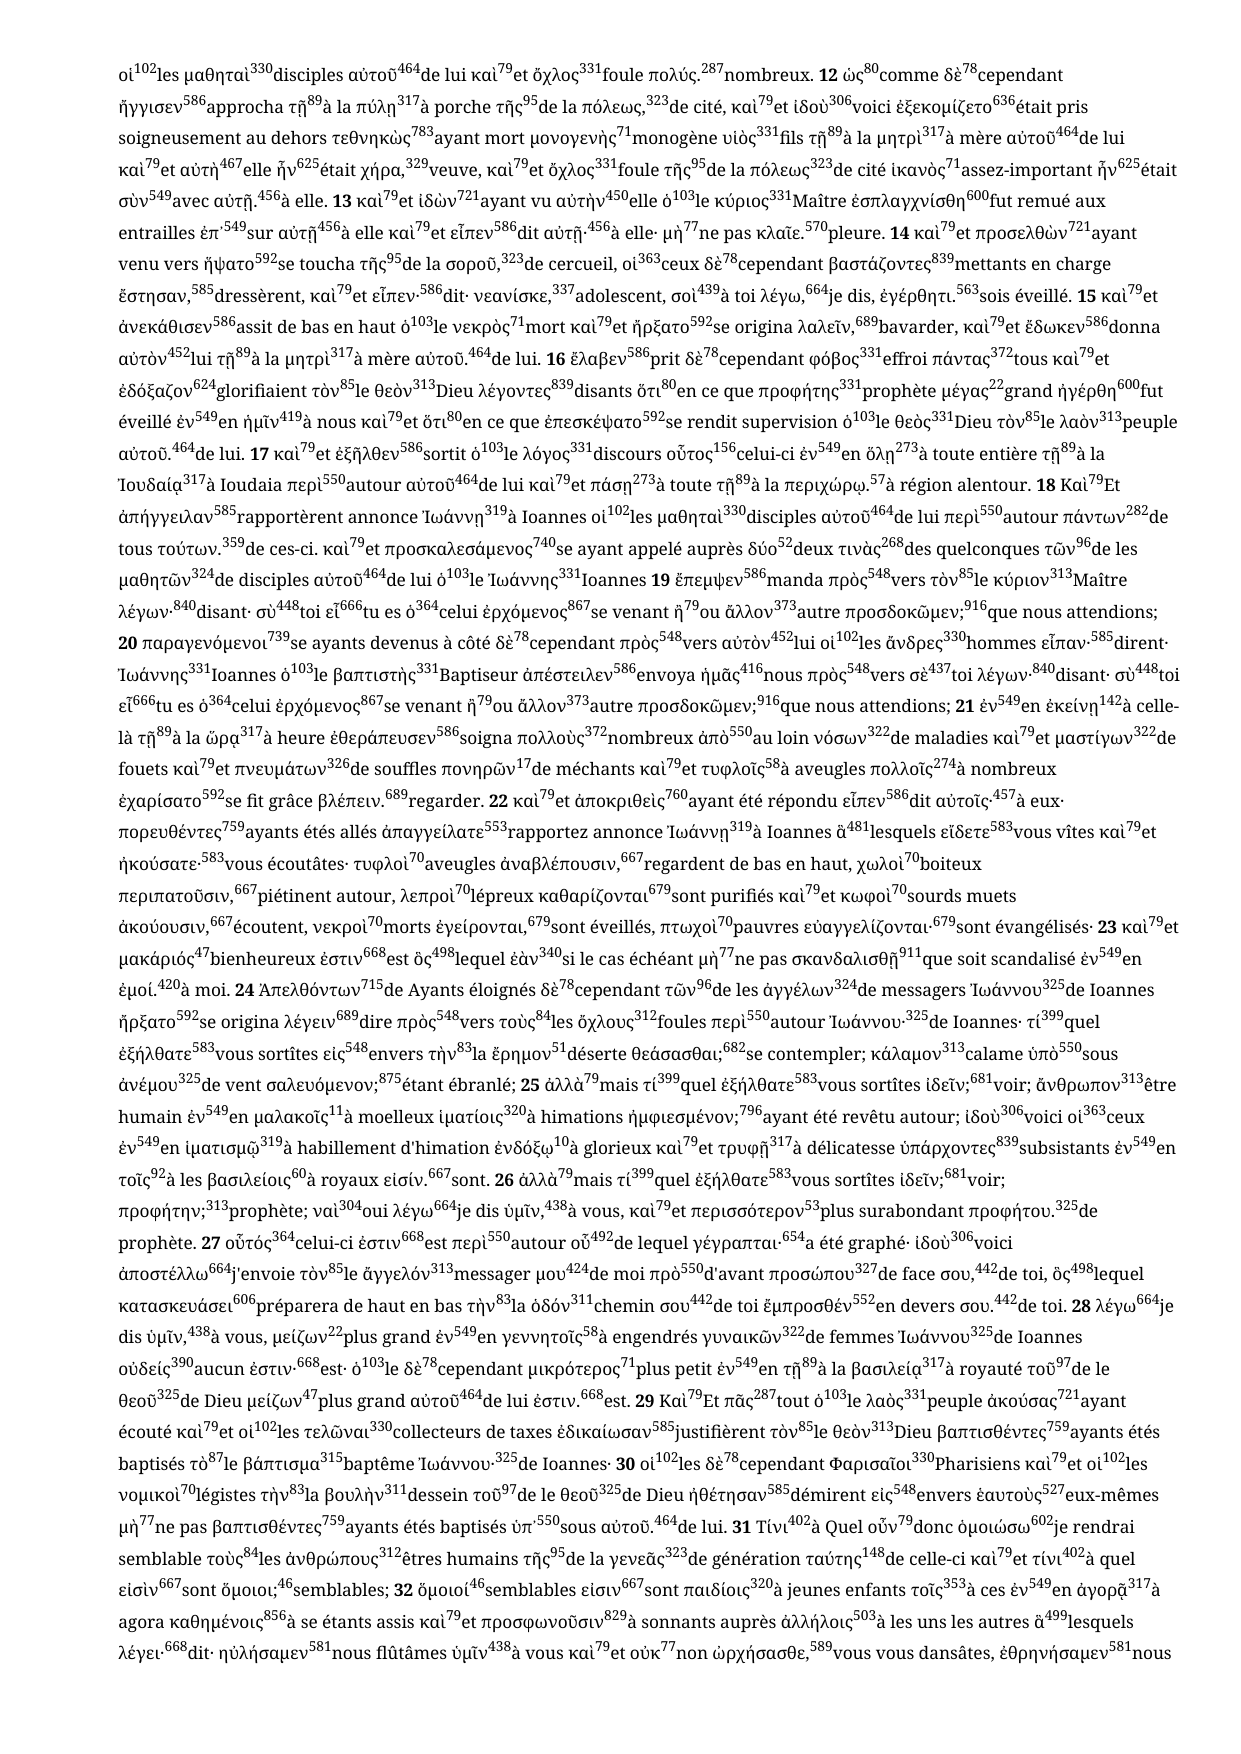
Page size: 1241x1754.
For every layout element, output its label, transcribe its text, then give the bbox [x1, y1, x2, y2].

text 1 Ἐπειδὴ80Parce que donc ἐπλήρωσεν586fit plénitude πάντα270tous τὰ86les ῥήματα314oraux αὐτοῦ464de lui εἰς548envers τὰς82les ἀκοὰς310ouïes τοῦ97de le λαοῦ,325de peuple, εἰσῆλθεν586vint à l'intérieur εἰς548envers Καφαρναούμ.311Kapharnaoum. 2 Ἑκατοντάρχου325de Chef de cent δέ78cependant τινος281de un quelconque δοῦλος331mâle esclave κακῶς77malicieusement ἔχων840ayant ἤμελλεν625imminait τελευτᾶν,689parvenir à l'achèvement, ὃς498lequel ἦν625était αὐτῷ458à lui ἔντιμος.47en valeur. 3 ἀκούσας721ayant écouté δὲ78cependant περὶ550autour τοῦ97de le Ἰησοῦ325de Iésous ἀπέστειλεν586envoya πρὸς548vers αὐτὸν452lui πρεσβυτέρους52plus anciens τῶν96de les Ἰουδαίων64de Ioudaiens ἐρωτῶν840sollicitant αὐτὸν452lui ὅπως80de telle manière que ἐλθὼν721ayant venu διασώσῃ899que sauve complètement τὸν85le δοῦλον313mâle esclave αὐτοῦ.464de lui. 4 οἱ363ceux δὲ78cependant παραγενόμενοι739se ayants devenus à côté πρὸς548vers τὸν85le Ἰησοῦν313Iésous παρεκάλουν624appelaient à côté αὐτὸν452lui σπουδαίως77hâtivement λέγοντες839disants ὅτι80en ce que ἄξιός47digne ἐστιν668est ᾧ486à lequel παρέξῃ610tu te fourniras τοῦτο·348ce-ci· 5 ἀγαπᾷ668aime γὰρ79car τὸ87le ἔθνος315ethnie ἡμῶν423de nous καὶ79et τὴν83la συναγωγὴν311synagogue αὐτὸς469lui ᾠκοδόμησεν586édifia en maison ἡμῖν.419à nous. 6 ὁ103le δὲ78cependant Ἰησοῦς331Iésous ἐπορεύετο631se allait σὺν549avec αὐτοῖς.457à eux. ἤδη77déjà δὲ78cependant αὐτοῦ464de lui οὐ77non μακρὰν77longuement ἀπέχοντος834de tenant au loin ἀπὸ550au loin τῆς95de la οἰκίας323de maison d'habitation ἔπεμψεν586manda φίλους52amis ὁ103le ἑκατοντάρχης331chef de cent λέγων840disant αὐτῷ·458à lui· κύριε,337Maître, μὴ77ne pas σκύλλου,578sois écorché, οὐ77non γὰρ79car ἱκανός47assez-important εἰμι664je suis ἵνα77afin que ὑπὸ548sous τὴν83la στέγην311toit μου424de moi εἰσέλθῃς·897que tu viennes à l'intérieur· 7 διὸ79c'est pourquoi οὐδὲ77non cependant ἐμαυτὸν507moi-même ἠξίωσα582je jugeai digne πρὸς548vers σὲ437toi ἐλθεῖν·681venir· ἀλλ᾽79mais εἰπὲ554dis λόγῳ,319à discours, καὶ79et ἰαθήτω565soit guéri ὁ103le παῖς331jeune servant μου.424de moi. 8 καὶ77aussi γὰρ79car ἐγὼ431moi ἄνθρωπός331être humain εἰμι664je suis ὑπὸ548sous ἐξουσίαν311autorité τασσόμενος891étant ordonnancé ἔχων840ayant ὑπ᾽548sous ἐμαυτὸν507moi-même στρατιώτας,312soldats, καὶ79et λέγω664je dis τούτῳ·352à celui-ci· πορεύθητι,563sois allé, καὶ79et πορεύεται,674se va, καὶ79et ἄλλῳ·378à autre· ἔρχου,574te viens, καὶ79et ἔρχεται,674se vient, καὶ79et τῷ91à le δούλῳ319à mâle esclave μου·424de moi· ποίησον554fais τοῦτο,348ce-ci, καὶ79et ποιεῖ.668fait. 9 ἀκούσας721ayant écouté δὲ78cependant ταῦτα347ces-ci ὁ103le Ἰησοῦς331Iésous ἐθαύμασεν586étonna αὐτὸν452lui καὶ79et στραφεὶς760ayant été tourné τῷ91à le ἀκολουθοῦντι828à suivant αὐτῷ458à lui ὄχλῳ319à foule εἶπεν·586dit· λέγω664je dis ὑμῖν,438à vous, οὐδὲ77non cependant ἐν549en τῷ91à le Ἰσραὴλ319à Israël τοσαύτην136aussi grande πίστιν311croyance εὗρον.582je trouvai. 10 Καὶ79Et ὑποστρέψαντες720ayants retournés en arrière εἰς548envers τὸν85le οἶκον313maison οἱ363ceux πεμφθέντες759ayants étés mandés εὗρον585trouvèrent τὸν85le δοῦλον313mâle esclave ὑγιαίνοντα.822étant sain. 11 Καὶ79Et ἐγένετο592se devint ἐν549en τῷ352à celui ἑξῆς77suivant ἐπορεύθη600fut allé εἰς548envers πόλιν311cité καλουμένην873étante appelée Ναῒν311Naïn καὶ79et συνεπορεύοντο630se allaient avec αὐτῷ458à lui οἱ102les μαθηταὶ330disciples αὐτοῦ464de lui καὶ79et ὄχλος331foule πολύς.287nombreux. 12 ὡς80comme δὲ78cependant ἤγγισεν586approcha τῇ89à la πύλῃ317à porche τῆς95de la πόλεως,323de cité, καὶ79et ἰδοὺ306voici ἐξεκομίζετο636était pris soigneusement au dehors τεθνηκὼς783ayant mort μονογενὴς71monogène υἱὸς331fils τῇ89à la μητρὶ317à mère αὐτοῦ464de lui καὶ79et αὐτὴ467elle ἦν625était χήρα,329veuve, καὶ79et ὄχλος331foule τῆς95de la πόλεως323de cité ἱκανὸς71assez-important ἦν625était σὺν549avec αὐτῇ.456à elle. 13 καὶ79et ἰδὼν721ayant vu αὐτὴν450elle ὁ103le κύριος331Maître ἐσπλαγχνίσθη600fut remué aux entrailles ἐπ᾽549sur αὐτῇ456à elle καὶ79et εἶπεν586dit αὐτῇ·456à elle· μὴ77ne pas κλαῖε.570pleure. 14 καὶ79et προσελθὼν721ayant venu vers ἥψατο592se toucha τῆς95de la σοροῦ,323de cercueil, οἱ363ceux δὲ78cependant βαστάζοντες839mettants en charge ἔστησαν,585dressèrent, καὶ79et εἶπεν·586dit· νεανίσκε,337adolescent, σοὶ439à toi λέγω,664je dis, ἐγέρθητι.563sois éveillé. 15 καὶ79et ἀνεκάθισεν586assit de bas en haut ὁ103le νεκρὸς71mort καὶ79et ἤρξατο592se origina λαλεῖν,689bavarder, καὶ79et ἔδωκεν586donna αὐτὸν452lui τῇ89à la μητρὶ317à mère αὐτοῦ.464de lui. 16 ἔλαβεν586prit δὲ78cependant φόβος331effroi πάντας372tous καὶ79et ἐδόξαζον624glorifiaient τὸν85le θεὸν313Dieu λέγοντες839disants ὅτι80en ce que προφήτης331prophète μέγας22grand ἠγέρθη600fut éveillé ἐν549en ἡμῖν419à nous καὶ79et ὅτι80en ce que ἐπεσκέψατο592se rendit supervision ὁ103le θεὸς331Dieu τὸν85le λαὸν313peuple αὐτοῦ.464de lui. 17 καὶ79et ἐξῆλθεν586sortit ὁ103le λόγος331discours οὗτος156celui-ci ἐν549en ὅλῃ273à toute entière τῇ89à la Ἰουδαίᾳ317à Ioudaia περὶ550autour αὐτοῦ464de lui καὶ79et πάσῃ273à toute τῇ89à la περιχώρῳ.57à région alentour. 18 Καὶ79Et ἀπήγγειλαν585rapportèrent annonce Ἰωάννῃ319à Ioannes οἱ102les μαθηταὶ330disciples αὐτοῦ464de lui περὶ550autour πάντων282de tous τούτων.359de ces-ci. καὶ79et προσκαλεσάμενος740se ayant appelé auprès δύο52deux τινὰς268des quelconques τῶν96de les μαθητῶν324de disciples αὐτοῦ464de lui ὁ103le Ἰωάννης331Ioannes 19 ἔπεμψεν586manda πρὸς548vers τὸν85le κύριον313Maître λέγων·840disant· σὺ448toi εἶ666tu es ὁ364celui ἐρχόμενος867se venant ἢ79ou ἄλλον373autre προσδοκῶμεν;916que nous attendions; 20 παραγενόμενοι739se ayants devenus à côté δὲ78cependant πρὸς548vers αὐτὸν452lui οἱ102les ἄνδρες330hommes εἶπαν·585dirent· Ἰωάννης331Ioannes ὁ103le βαπτιστὴς331Baptiseur ἀπέστειλεν586envoya ἡμᾶς416nous πρὸς548vers σὲ437toi λέγων·840disant· σὺ448toi εἶ666tu es ὁ364celui ἐρχόμενος867se venant ἢ79ou ἄλλον373autre προσδοκῶμεν;916que nous attendions; 21 ἐν549en ἐκείνῃ142à celle-là τῇ89à la ὥρᾳ317à heure ἐθεράπευσεν586soigna πολλοὺς372nombreux ἀπὸ550au loin νόσων322de maladies καὶ79et μαστίγων322de fouets καὶ79et πνευμάτων326de souffles πονηρῶν17de méchants καὶ79et τυφλοῖς58à aveugles πολλοῖς274à nombreux ἐχαρίσατο592se fit grâce βλέπειν.689regarder. 22 καὶ79et ἀποκριθεὶς760ayant été répondu εἶπεν586dit αὐτοῖς·457à eux· πορευθέντες759ayants étés allés ἀπαγγείλατε553rapportez annonce Ἰωάννῃ319à Ioannes ἃ481lesquels εἴδετε583vous vîtes καὶ79et ἠκούσατε·583vous écoutâtes· τυφλοὶ70aveugles ἀναβλέπουσιν,667regardent de bas en haut, χωλοὶ70boiteux περιπατοῦσιν,667piétinent autour, λεπροὶ70lépreux καθαρίζονται679sont purifiés καὶ79et κωφοὶ70sourds muets ἀκούουσιν,667écoutent, νεκροὶ70morts ἐγείρονται,679sont éveillés, πτωχοὶ70pauvres εὐαγγελίζονται·679sont évangélisés· 23 καὶ79et μακάριός47bienheureux ἐστιν668est ὃς498lequel ἐὰν340si le cas échéant μὴ77ne pas σκανδαλισθῇ911que soit scandalisé ἐν549en ἐμοί.420à moi. 24 Ἀπελθόντων715de Ayants éloignés δὲ78cependant τῶν96de les ἀγγέλων324de messagers Ἰωάννου325de Ioannes ἤρξατο592se origina λέγειν689dire πρὸς548vers τοὺς84les ὄχλους312foules περὶ550autour Ἰωάννου·325de Ioannes· τί399quel ἐξήλθατε583vous sortîtes εἰς548envers τὴν83la ἔρημον51déserte θεάσασθαι;682se contempler; κάλαμον313calame ὑπὸ550sous ἀνέμου325de vent σαλευόμενον;875étant ébranlé; 25 ἀλλὰ79mais τί399quel ἐξήλθατε583vous sortîtes ἰδεῖν;681voir; ἄνθρωπον313être humain ἐν549en μαλακοῖς11à moelleux ἱματίοις320à himations ἠμφιεσμένον;796ayant été revêtu autour; ἰδοὺ306voici οἱ363ceux ἐν549en ἱματισμῷ319à habillement d'himation ἐνδόξῳ10à glorieux καὶ79et τρυφῇ317à délicatesse ὑπάρχοντες839subsistants ἐν549en τοῖς92à les βασιλείοις60à royaux εἰσίν.667sont. 26 ἀλλὰ79mais τί399quel ἐξήλθατε583vous sortîtes ἰδεῖν;681voir; προφήτην;313prophète; ναὶ304oui λέγω664je dis ὑμῖν,438à vous, καὶ79et περισσότερον53plus surabondant προφήτου.325de prophète. 27 οὗτός364celui-ci ἐστιν668est περὶ550autour οὗ492de lequel γέγραπται·654a été graphé· ἰδοὺ306voici ἀποστέλλω664j'envoie τὸν85le ἄγγελόν313messager μου424de moi πρὸ550d'avant προσώπου327de face σου,442de toi, ὃς498lequel κατασκευάσει606préparera de haut en bas τὴν83la ὁδόν311chemin σου442de toi ἔμπροσθέν552en devers σου.442de toi. 28 λέγω664je dis ὑμῖν,438à vous, μείζων22plus grand ἐν549en γεννητοῖς58à engendrés γυναικῶν322de femmes Ἰωάννου325de Ioannes οὐδείς390aucun ἐστιν·668est· ὁ103le δὲ78cependant μικρότερος71plus petit ἐν549en τῇ89à la βασιλείᾳ317à royauté τοῦ97de le θεοῦ325de Dieu μείζων47plus grand αὐτοῦ464de lui ἐστιν.668est. 29 Καὶ79Et πᾶς287tout ὁ103le λαὸς331peuple ἀκούσας721ayant écouté καὶ79et οἱ102les τελῶναι330collecteurs de taxes ἐδικαίωσαν585justifièrent τὸν85le θεὸν313Dieu βαπτισθέντες759ayants étés baptisés τὸ87le βάπτισμα315baptême Ἰωάννου·325de Ioannes· 30 οἱ102les δὲ78cependant Φαρισαῖοι330Pharisiens καὶ79et οἱ102les νομικοὶ70légistes τὴν83la βουλὴν311dessein τοῦ97de le θεοῦ325de Dieu ἠθέτησαν585démirent εἰς548envers ἑαυτοὺς527eux-mêmes μὴ77ne pas βαπτισθέντες759ayants étés baptisés ὑπ᾽550sous αὐτοῦ.464de lui. 31 Τίνι402à Quel οὖν79donc ὁμοιώσω602je rendrai semblable τοὺς84les ἀνθρώπους312êtres humains τῆς95de la γενεᾶς323de génération ταύτης148de celle-ci καὶ79et τίνι402à quel εἰσὶν667sont ὅμοιοι;46semblables; 32 ὅμοιοί46semblables εἰσιν667sont παιδίοις320à jeunes enfants τοῖς353à ces ἐν549en ἀγορᾷ317à agora καθημένοις856à se étants assis καὶ79et προσφωνοῦσιν829à sonnants auprès ἀλλήλοις503à les uns les autres ἃ499lesquels λέγει·668dit· ηὐλήσαμεν581nous flûtâmes ὑμῖν438à vous καὶ79et οὐκ77non ὠρχήσασθε,589vous vous dansâtes, ἐθρηνήσαμεν581nous fîmes des thrènes καὶ79et οὐκ77non ἐκλαύσατε.583vous pleurâtes. 33 ἐλήλυθεν642a venu γὰρ79car Ἰωάννης331Ioannes ὁ103le βαπτιστὴς331Baptiseur μὴ79ne pas ἐσθίων840mangeant ἄρτον313pain μήτε79et ni πίνων840buvant οἶνον,313vin, καὶ79et λέγετε·665vous dites· δαιμόνιον315démon ἔχει.668a. 34 ἐλήλυθεν642a venu ὁ103le υἱὸς331fils τοῦ97de le ἀνθρώπου325de être humain ἐσθίων840mangeant καὶ79et πίνων,840buvant, καὶ79et λέγετε·665vous dites· ἰδοὺ306voici ἄνθρωπος331être humain φάγος331glouton καὶ79et οἰνοπότης,331buveur de vin, φίλος71ami τελωνῶν324de collecteurs de taxes καὶ79et ἁμαρτωλῶν.64de fauteurs. 35 καὶ79et ἐδικαιώθη600fut justifié ἡ101la σοφία329sagesse ἀπὸ550au loin πάντων282de tous τῶν98de les τέκνων326de enfants αὐτῆς.462de elle. 36 Ἠρώτα625Sollicitait δέ78cependant τις390un quelconque αὐτὸν452lui τῶν96de les Φαρισαίων324de Pharisiens ἵνα80afin que φάγῃ899que mange μετ᾽550avec αὐτοῦ,464de lui, καὶ79et εἰσελθὼν721ayant venu à l'intérieur εἰς548envers τὸν85le οἶκον313maison τοῦ97de le Φαρισαίου325de Pharisien κατεκλίθη.600fut cliné de haut en bas. 37 καὶ79et ἰδοὺ306voici γυνὴ329femme ἥτις496laquelle une quelconque ἦν625était ἐν549en τῇ89à la πόλει317à cité ἁμαρτωλός,45fauteuse, καὶ79et ἐπιγνοῦσα719ayante reconnue ὅτι80en ce que κατάκειται674se couche de haut en bas ἐν549en τῇ89à la οἰκίᾳ317à maison d'habitation τοῦ97de le Φαρισαίου,325de Pharisien, κομίσασα719ayante prise soigneusement ἀλάβαστρον315alabastre μύρου327de onguent 38 καὶ79et στᾶσα719ayante dressée ὀπίσω77derrière παρὰ548à côté τοὺς84les πόδας312pieds αὐτοῦ464de lui κλαίουσα838pleurante τοῖς92à les δάκρυσιν320à larmes ἤρξατο592se origina βρέχειν689pleuvoir τοὺς84les πόδας312pieds αὐτοῦ464de lui καὶ79et ταῖς88à les θριξὶν316à cheveux τῆς95de la κεφαλῆς323de tête αὐτῆς462de elle ἐξέμασσεν625essuyait καὶ79et κατεφίλει625affectionnait de haut en bas τοὺς84les πόδας312pieds αὐτοῦ464de lui καὶ79et ἤλειφεν625huilait τῷ93à le μύρῳ.321à onguent. 39 ἰδὼν721ayant vu δὲ78cependant ὁ103le Φαρισαῖος331Pharisien ὁ364celui καλέσας721ayant appelé αὐτὸν452lui εἶπεν586dit ἐν549en ἑαυτῷ533à lui-même λέγων·840disant· οὗτος364celui-ci εἰ80si ἦν625était προφήτης,331prophète, ἐγίνωσκεν625connaissait ἂν340le cas échéant τίς408quelle καὶ79et ποταπὴ172de quelle ἡ101la γυνὴ329femme ἥτις496laquelle une quelconque ἅπτεται674se touche αὐτοῦ,464de lui, ὅτι80en ce que ἁμαρτωλός45fauteuse ἐστιν.668est. 40 Καὶ79Et ἀποκριθεὶς760ayant été répondu ὁ103le Ἰησοῦς331Iésous εἶπεν586dit πρὸς548vers αὐτόν·452lui· Σίμων,337Simon, ἔχω664j'ai σοί439à toi τι375un quelconque εἰπεῖν.681dire. ὁ469celui δέ·78cependant· διδάσκαλε,337enseignant, εἰπέ,554dis, φησίν.668déclare. 41 δύο196deux χρεοφειλέται330débiteurs de dettes ἦσαν624étaient δανιστῇ319à prêteur τινι·275à un quelconque· ὁ103le εἷς71un ὤφειλεν625devait δηνάρια314deniers πεντακόσια,180cinq cents, ὁ103le δὲ78cependant ἕτερος390autre-différent πεντήκοντα.54cinquante. 42 μὴ77ne pas ἐχόντων833de ayants αὐτῶν463de eux ἀποδοῦναι681redonner ἀμφοτέροις377à tous deux ἐχαρίσατο.592se fit grâce. τίς410quel οὖν79donc αὐτῶν463de eux πλεῖον73plus nombreusement ἀγαπήσει606aimera αὐτόν;452lui; 43 ἀποκριθεὶς760ayant été répondu Σίμων331Simon εἶπεν·586dit· ὑπολαμβάνω664je prends en dessous ὅτι80en ce que ᾧ486à lequel τὸ87le πλεῖον6plus nombreusement ἐχαρίσατο.592se fit grâce. ὁ469celui δὲ78cependant εἶπεν586dit αὐτῷ·458à lui· ὀρθῶς77droitement ἔκρινας.584tu jugeas. 44 καὶ79et στραφεὶς760ayant été tourné πρὸς548vers τὴν83la γυναῖκα311femme τῷ91à le Σίμωνι319à Simon ἔφη·625déclarait· βλέπεις666tu regardes ταύτην136celle-ci τὴν83la γυναῖκα;311femme; εἰσῆλθόν582je vins à l'intérieur σου442de toi εἰς548envers τὴν83la οἰκίαν,311maison d'habitation, ὕδωρ315eau μοι420à moi ἐπὶ548sur πόδας312pieds οὐκ77non ἔδωκας·584tu donnas· αὕτη362celle-ci δὲ78cependant τοῖς92à les δάκρυσιν320à larmes ἔβρεξέν586plut μου424de moi τοὺς84les πόδας312pieds καὶ79et ταῖς88à les θριξὶν316à cheveux αὐτῆς462de elle ἐξέμαξεν.586essuya. 45 φίλημά315embrassade μοι420à moi οὐκ77non ἔδωκας·584tu donnas· αὕτη362celle-ci δὲ78cependant ἀφ᾽550au loin ἧς490de laquelle εἰσῆλθον582je vins à l'intérieur οὐ77non διέλιπεν586laissa séparation καταφιλοῦσά838affectionnante de haut en bas μου424de moi τοὺς84les πόδας.312pieds. 46 ἐλαίῳ321à huile d'olive τὴν83la κεφαλήν311tête μου424de moi οὐκ77non ἤλειψας·584tu huilas· αὕτη362celle-ci δὲ78cependant μύρῳ321à onguent ἤλειψεν586huila τοὺς84les πόδας312pieds μου.424de moi. 47 οὗ494de lequel χάριν552en grâce de λέγω664je dis σοι,439à toi, ἀφέωνται653ont été abandonnés αἱ100les ἁμαρτίαι328fautes αὐτῆς462de elle αἱ100les πολλαί,284nombreuses, ὅτι80en ce que ἠγάπησεν586aima πολύ·375nombreux· ᾧ486à lequel δὲ78cependant ὀλίγον77peu ἀφίεται,680est abandonné, ὀλίγον77peu ἀγαπᾷ.668aime. 48 εἶπεν586dit δὲ78cependant αὐτῇ·456à elle· ἀφέωνταί653ont été abandonnés σου442de toi αἱ100les ἁμαρτίαι.328fautes. 49 Καὶ79Et ἤρξαντο591se originèrent οἱ363ceux συνανακείμενοι866se couchants de bas en haut ensemble λέγειν689dire ἐν549en ἑαυτοῖς·532à eux-mêmes· τίς410quel οὗτός364celui-ci ἐστιν668est ὃς498lequel καὶ77aussi ἁμαρτίας310fautes ἀφίησιν;668abandonne; 50 εἶπεν586dit δὲ78cependant πρὸς548vers τὴν83la γυναῖκα·311femme· ἡ101la πίστις329croyance σου442de toi σέσωκέν642a sauvé σε·437toi· πορεύου574te va εἰς548envers εἰρήνην.311paix. [118, 59, 1181, 1665]
